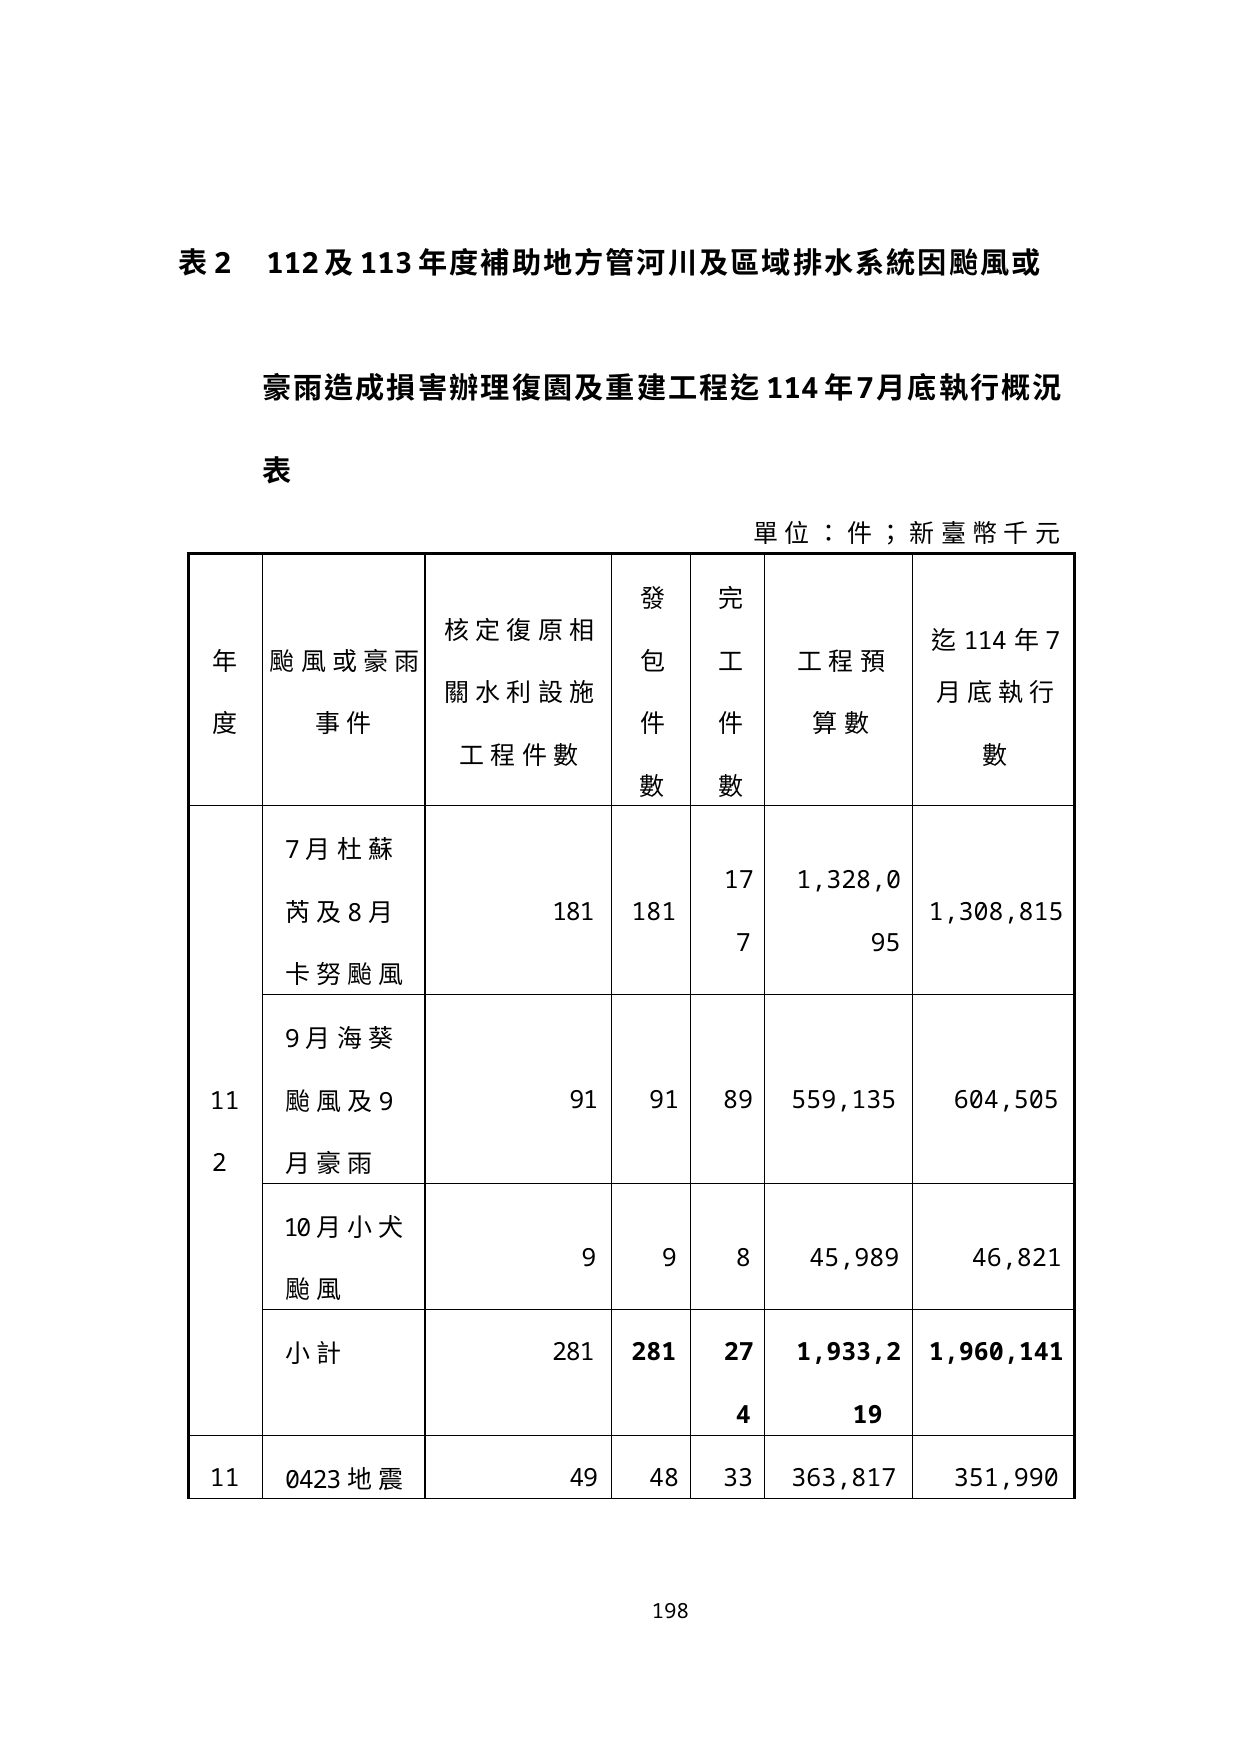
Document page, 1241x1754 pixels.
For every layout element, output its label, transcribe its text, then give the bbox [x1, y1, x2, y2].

table_cell 91 [612, 995, 690, 1182]
table_cell 1,328,095 [765, 806, 912, 994]
table_cell 10月小犬颱風 [263, 1184, 424, 1308]
table_cell 181 [612, 806, 690, 994]
table_cell 0423地震 [263, 1436, 424, 1498]
table_cell 363,817 [765, 1436, 912, 1498]
table_cell 351,990 [913, 1436, 1073, 1498]
table_cell 281 [612, 1310, 690, 1434]
table_cell 89 [691, 995, 764, 1182]
table_cell 7月杜蘇芮及8月卡努颱風 [263, 806, 424, 994]
table_header 核定復原相關水利設施工程件數 [426, 555, 611, 805]
table_cell 45,989 [765, 1184, 912, 1308]
table_header 颱風或豪雨事件 [263, 555, 424, 805]
table_cell 48 [612, 1436, 690, 1498]
table_cell 9月海葵颱風及9月豪雨 [263, 995, 424, 1182]
table_cell 11 [190, 1436, 262, 1498]
table_header 工程預算數 [765, 555, 912, 805]
table_cell 181 [426, 806, 611, 994]
table_cell 1,960,141 [913, 1310, 1073, 1434]
table_cell 281 [426, 1310, 611, 1434]
table_cell 559,135 [765, 995, 912, 1182]
table_cell 9 [426, 1184, 611, 1308]
table_cell 91 [426, 995, 611, 1182]
table_cell 小計 [263, 1310, 424, 1434]
table_cell 33 [691, 1436, 764, 1498]
table_header 發包件數 [612, 555, 690, 805]
table_header 迄114年7月底執行數 [913, 555, 1073, 805]
table_cell 604,505 [913, 995, 1073, 1182]
table_cell 1,933,219 [765, 1310, 912, 1434]
text 單位：件；新臺幣千元 [236, 490, 1063, 552]
table_cell 8 [691, 1184, 764, 1308]
table_cell 274 [691, 1310, 764, 1434]
table_header 年度 [190, 555, 262, 805]
table_header 完工件數 [691, 555, 764, 805]
table_cell 46,821 [913, 1184, 1073, 1308]
table_cell 9 [612, 1184, 690, 1308]
text 表2 112及113年度補助地方管河川及區域排水系統因颱風或豪雨造成損害辦理復園及重建工程迄114年7月底執行概況表 [177, 177, 1063, 490]
table_cell 1,308,815 [913, 806, 1073, 994]
table_cell 112 [190, 806, 262, 1434]
table_cell 177 [691, 806, 764, 994]
table_cell 49 [426, 1436, 611, 1498]
